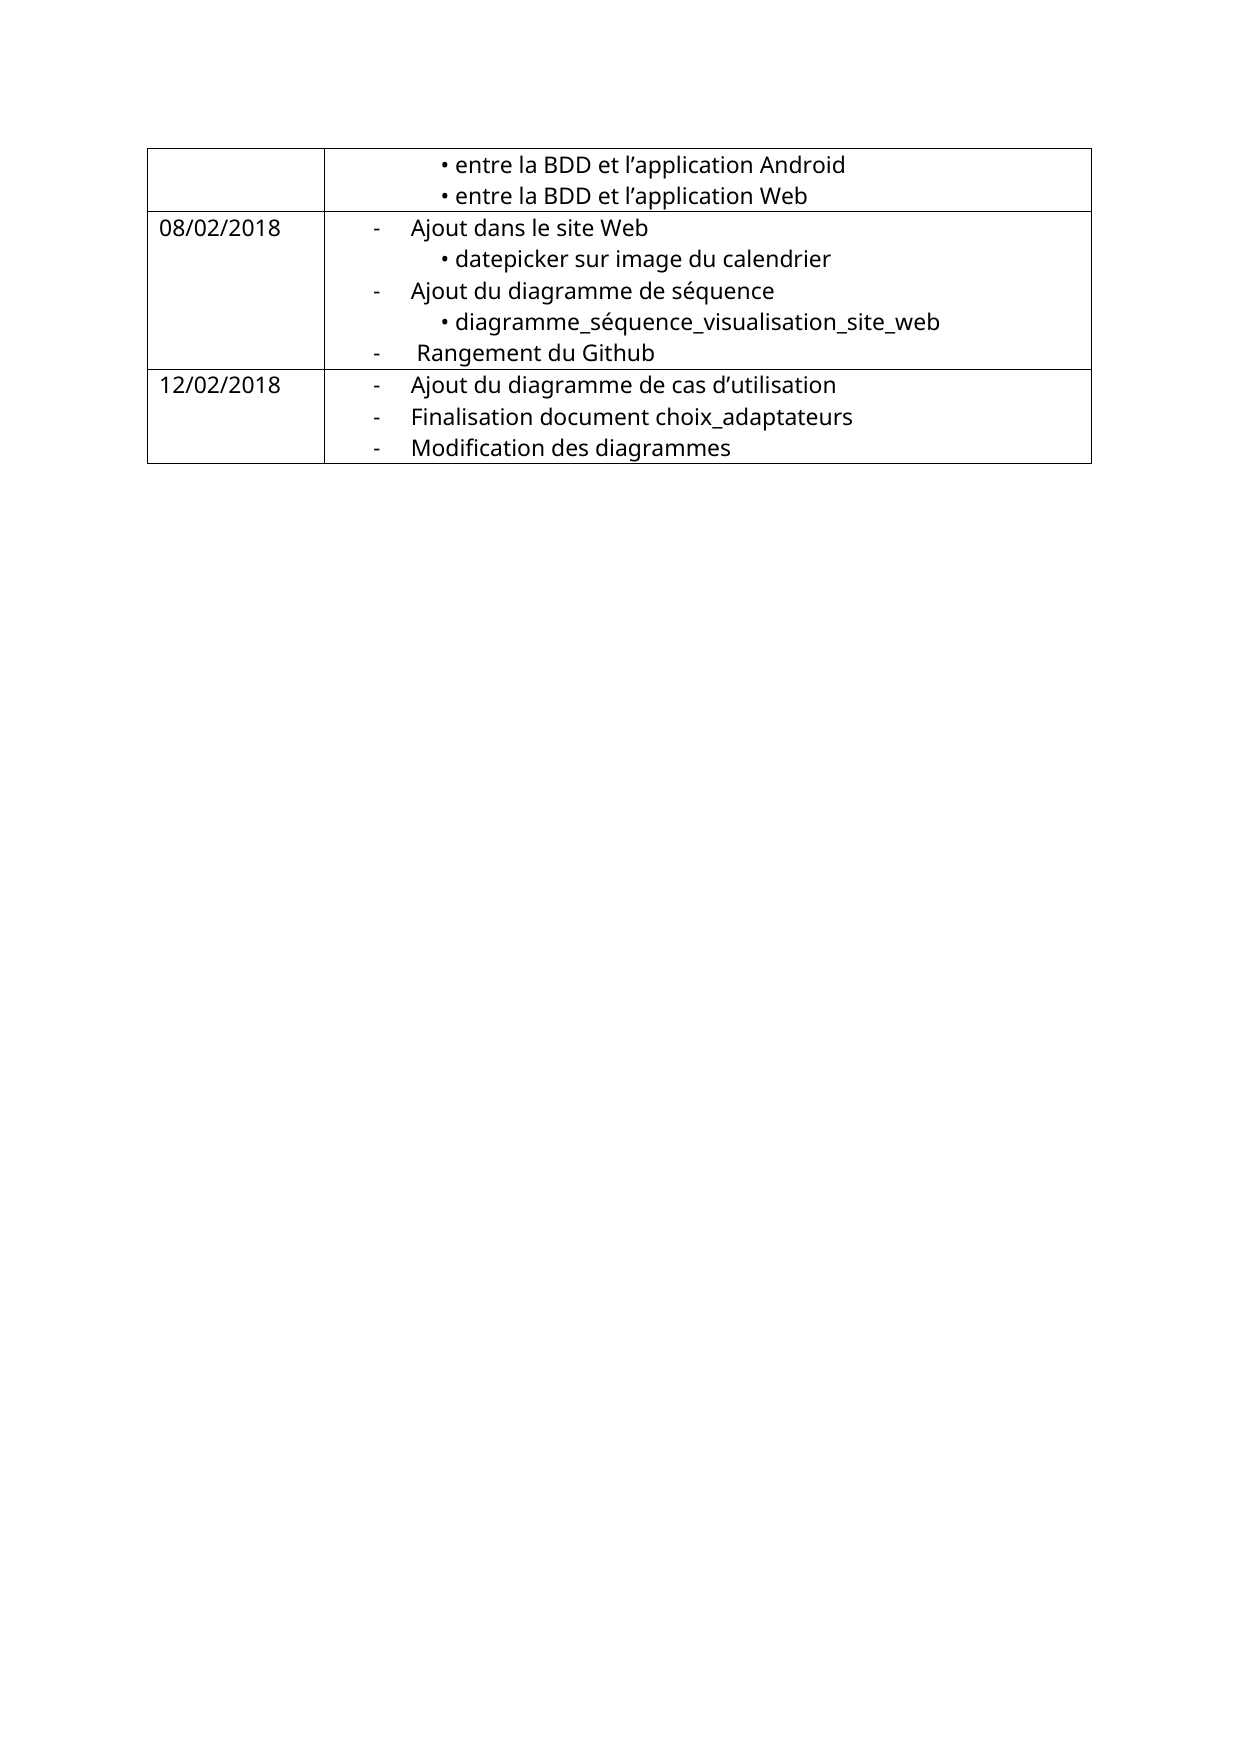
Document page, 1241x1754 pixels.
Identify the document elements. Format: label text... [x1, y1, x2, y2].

table_cell Ajout dans le site Web • datepicker sur image du calendrier Ajout du diagramme de séquence • diagramme_séquence_visualisation_site_web Rangement du Github [325, 212, 1091, 368]
table_cell 08/02/2018 [148, 212, 324, 368]
table_cell 12/02/2018 [148, 370, 324, 463]
table_cell Ajout du diagramme de cas d’utilisation Finalisation document choix_adaptateurs Modification des diagrammes [325, 370, 1091, 463]
table_cell [148, 149, 324, 211]
table_cell • entre la BDD et l’application Android • entre la BDD et l’application Web [325, 149, 1091, 211]
